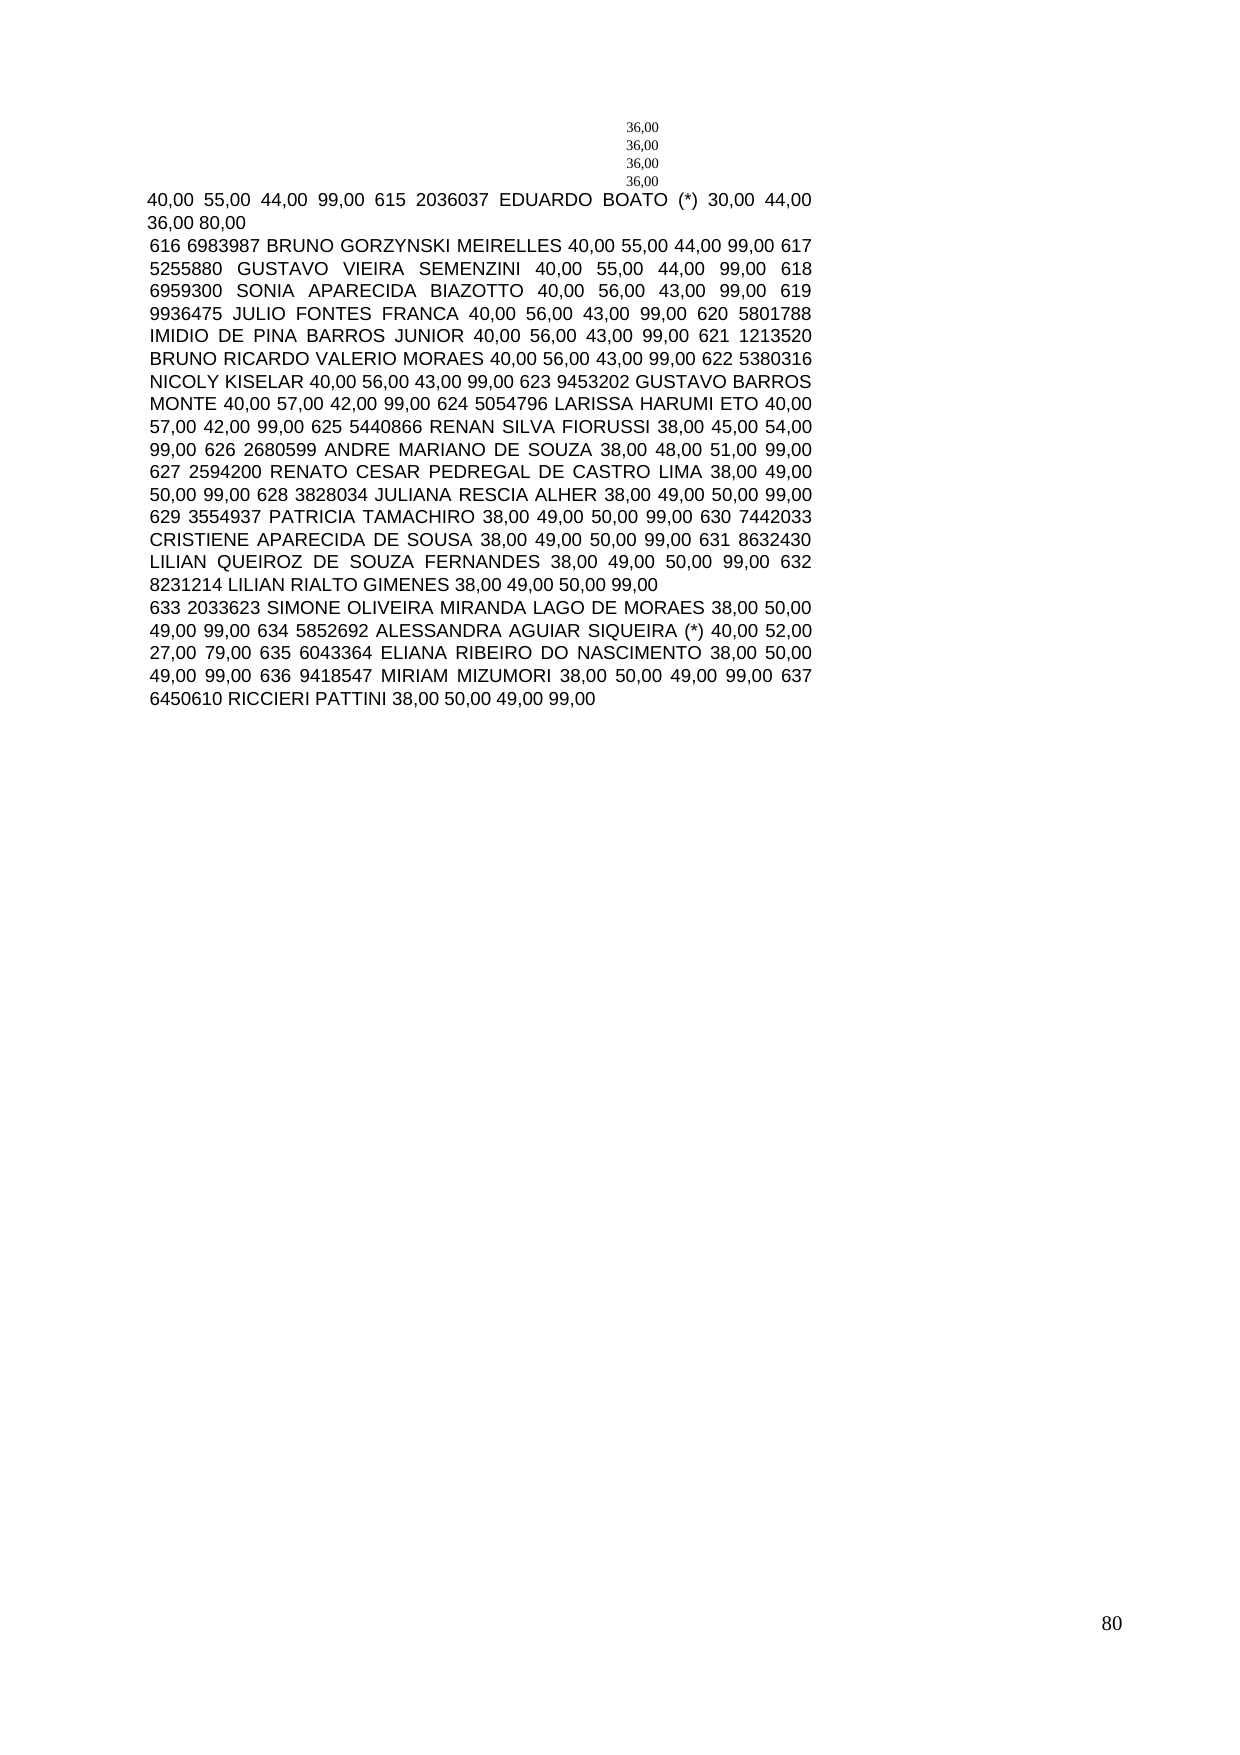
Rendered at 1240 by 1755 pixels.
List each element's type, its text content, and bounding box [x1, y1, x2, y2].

list 40,00 55,00 44,00 99,00 615 2036037 EDUARDO BOATO (*) 30,00 44,00 36,00 80,00 [110, 189, 812, 233]
text 633 2033623 SIMONE OLIVEIRA MIRANDA LAGO DE MORAES 38,00 50,00 49,00 99,00 634 5852692 ALESSANDRA AGUIAR SIQUEIRA (*) 40,00 52,00 27,00 79,00 635 6043364 ELIANA RIBEIRO DO NASCIMENTO 38,00 50,00 49,00 99,00 636 9418547 MIRIAM MIZUMORI 38,00 50,00 49,00 99,00 637 6450610 RICCIERI PATTINI 38,00 50,00 49,00 99,00 [149, 597, 812, 709]
text 616 6983987 BRUNO GORZYNSKI MEIRELLES 40,00 55,00 44,00 99,00 617 5255880 GUSTAVO VIEIRA SEMENZINI 40,00 55,00 44,00 99,00 618 6959300 SONIA APARECIDA BIAZOTTO 40,00 56,00 43,00 99,00 619 9936475 JULIO FONTES FRANCA 40,00 56,00 43,00 99,00 620 5801788 IMIDIO DE PINA BARROS JUNIOR 40,00 56,00 43,00 99,00 621 1213520 BRUNO RICARDO VALERIO MORAES 40,00 56,00 43,00 99,00 622 5380316 NICOLY KISELAR 40,00 56,00 43,00 99,00 623 9453202 GUSTAVO BARROS MONTE 40,00 57,00 42,00 99,00 624 5054796 LARISSA HARUMI ETO 40,00 57,00 42,00 99,00 625 5440866 RENAN SILVA FIORUSSI 38,00 45,00 54,00 99,00 626 2680599 ANDRE MARIANO DE SOUZA 38,00 48,00 51,00 99,00 627 2594200 RENATO CESAR PEDREGAL DE CASTRO LIMA 38,00 49,00 50,00 99,00 628 3828034 JULIANA RESCIA ALHER 38,00 49,00 50,00 99,00 629 3554937 PATRICIA TAMACHIRO 38,00 49,00 50,00 99,00 630 7442033 CRISTIENE APARECIDA DE SOUSA 38,00 49,00 50,00 99,00 631 8632430 LILIAN QUEIROZ DE SOUZA FERNANDES 38,00 49,00 50,00 99,00 632 8231214 LILIAN RIALTO GIMENES 38,00 49,00 50,00 99,00 [149, 235, 812, 596]
